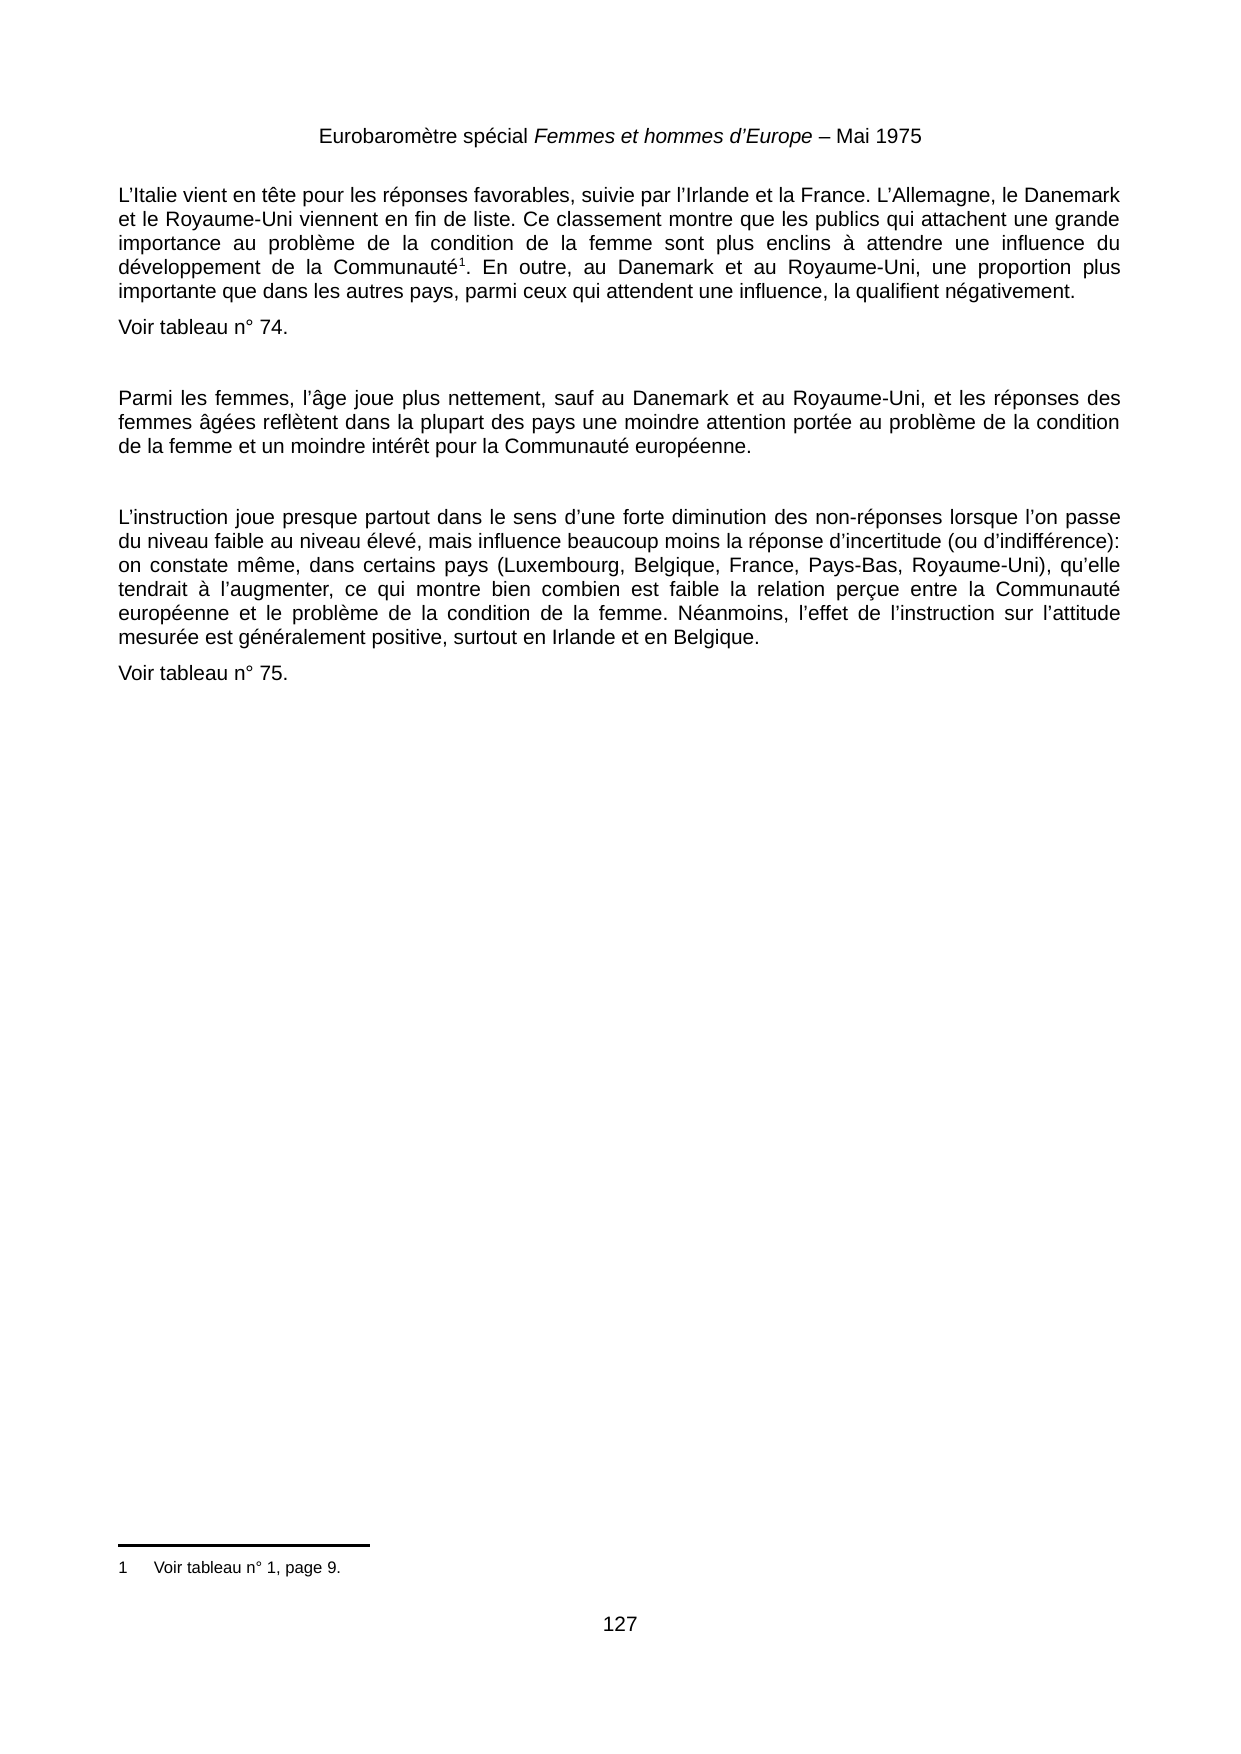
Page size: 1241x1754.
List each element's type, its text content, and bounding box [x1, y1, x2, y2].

text Voir tableau n° 74. [118, 315, 1122, 339]
text L’instruction joue presque partout dans le sens d’une forte diminution des non-réponses lorsque l’on passe du niveau faible au niveau élevé, mais influence beaucoup moins la réponse d’incertitude (ou d’indifférence): on constate même, dans certains pays (Luxembourg, Belgique, France, Pays-Bas, Royaume-Uni), qu’elle tendrait à l’augmenter, ce qui montre bien combien est faible la relation perçue entre la Communauté européenne et le problème de la condition de la femme. Néanmoins, l’effet de l’instruction sur l’attitude mesurée est généralement positive, surtout en Irlande et en Belgique. [118, 505, 1122, 649]
text Parmi les femmes, l’âge joue plus nettement, sauf au Danemark et au Royaume-Uni, et les réponses des femmes âgées reflètent dans la plupart des pays une moindre attention portée au problème de la condition de la femme et un moindre intérêt pour la Communauté européenne. [118, 386, 1122, 458]
text Voir tableau n° 1, page 9. [118, 1557, 1122, 1577]
text L’Italie vient en tête pour les réponses favorables, suivie par l’Irlande et la France. L’Allemagne, le Danemark et le Royaume-Uni viennent en fin de liste. Ce classement montre que les publics qui attachent une grande importance au problème de la condition de la femme sont plus enclins à attendre une influence du développement de la Communauté. En outre, au Danemark et au Royaume-Uni, une proportion plus importante que dans les autres pays, parmi ceux qui attendent une influence, la qualifient négativement. [118, 183, 1122, 303]
text Voir tableau n° 75. [118, 661, 1122, 684]
